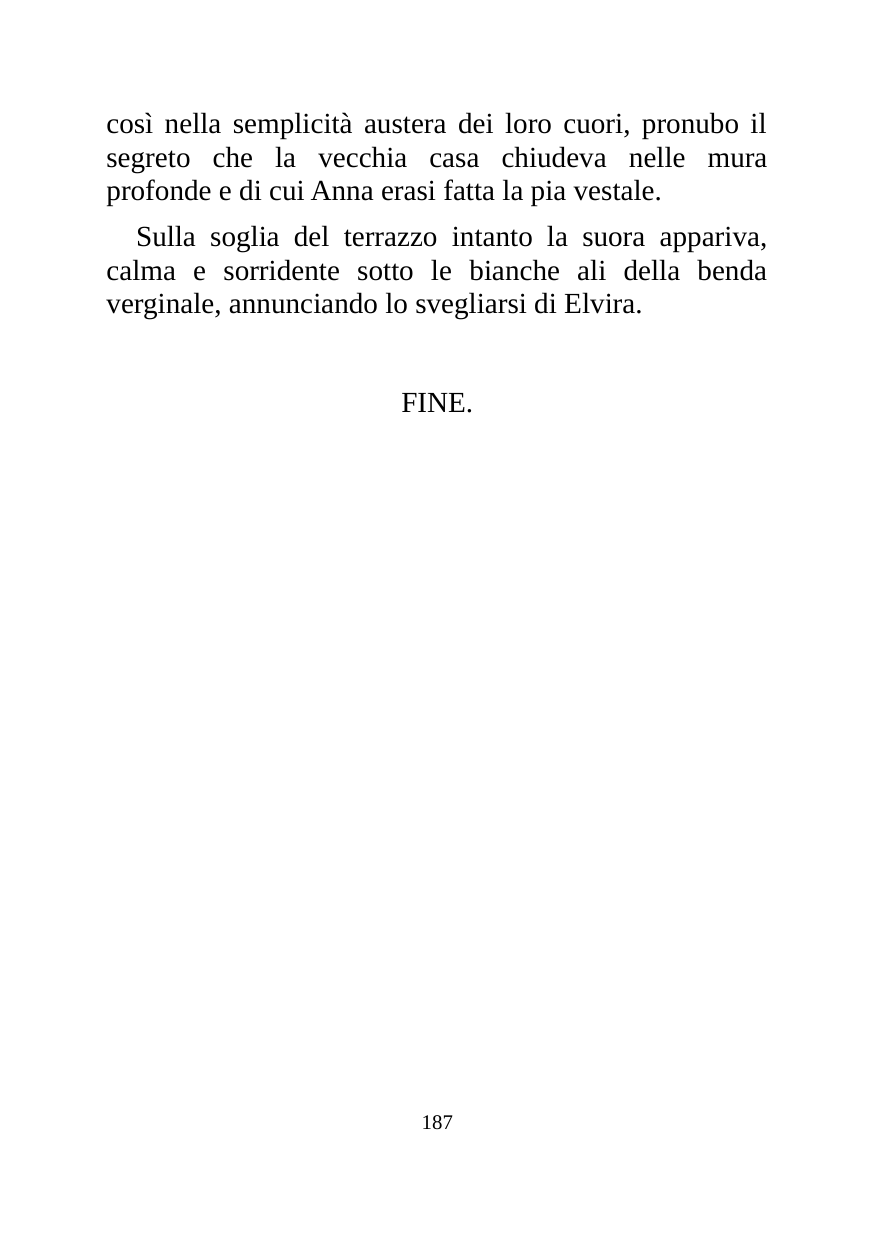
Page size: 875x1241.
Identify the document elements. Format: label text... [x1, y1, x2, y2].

text FINE. [106, 385, 768, 418]
text così nella semplicità austera dei loro cuori, pronubo il segreto che la vecchia casa chiudeva nelle mura profonde e di cui Anna erasi fatta la pia vestale. [106, 106, 768, 207]
text Sulla soglia del terrazzo intanto la suora appariva, calma e sorridente sotto le bianche ali della benda verginale, annunciando lo svegliarsi di Elvira. [106, 219, 768, 320]
